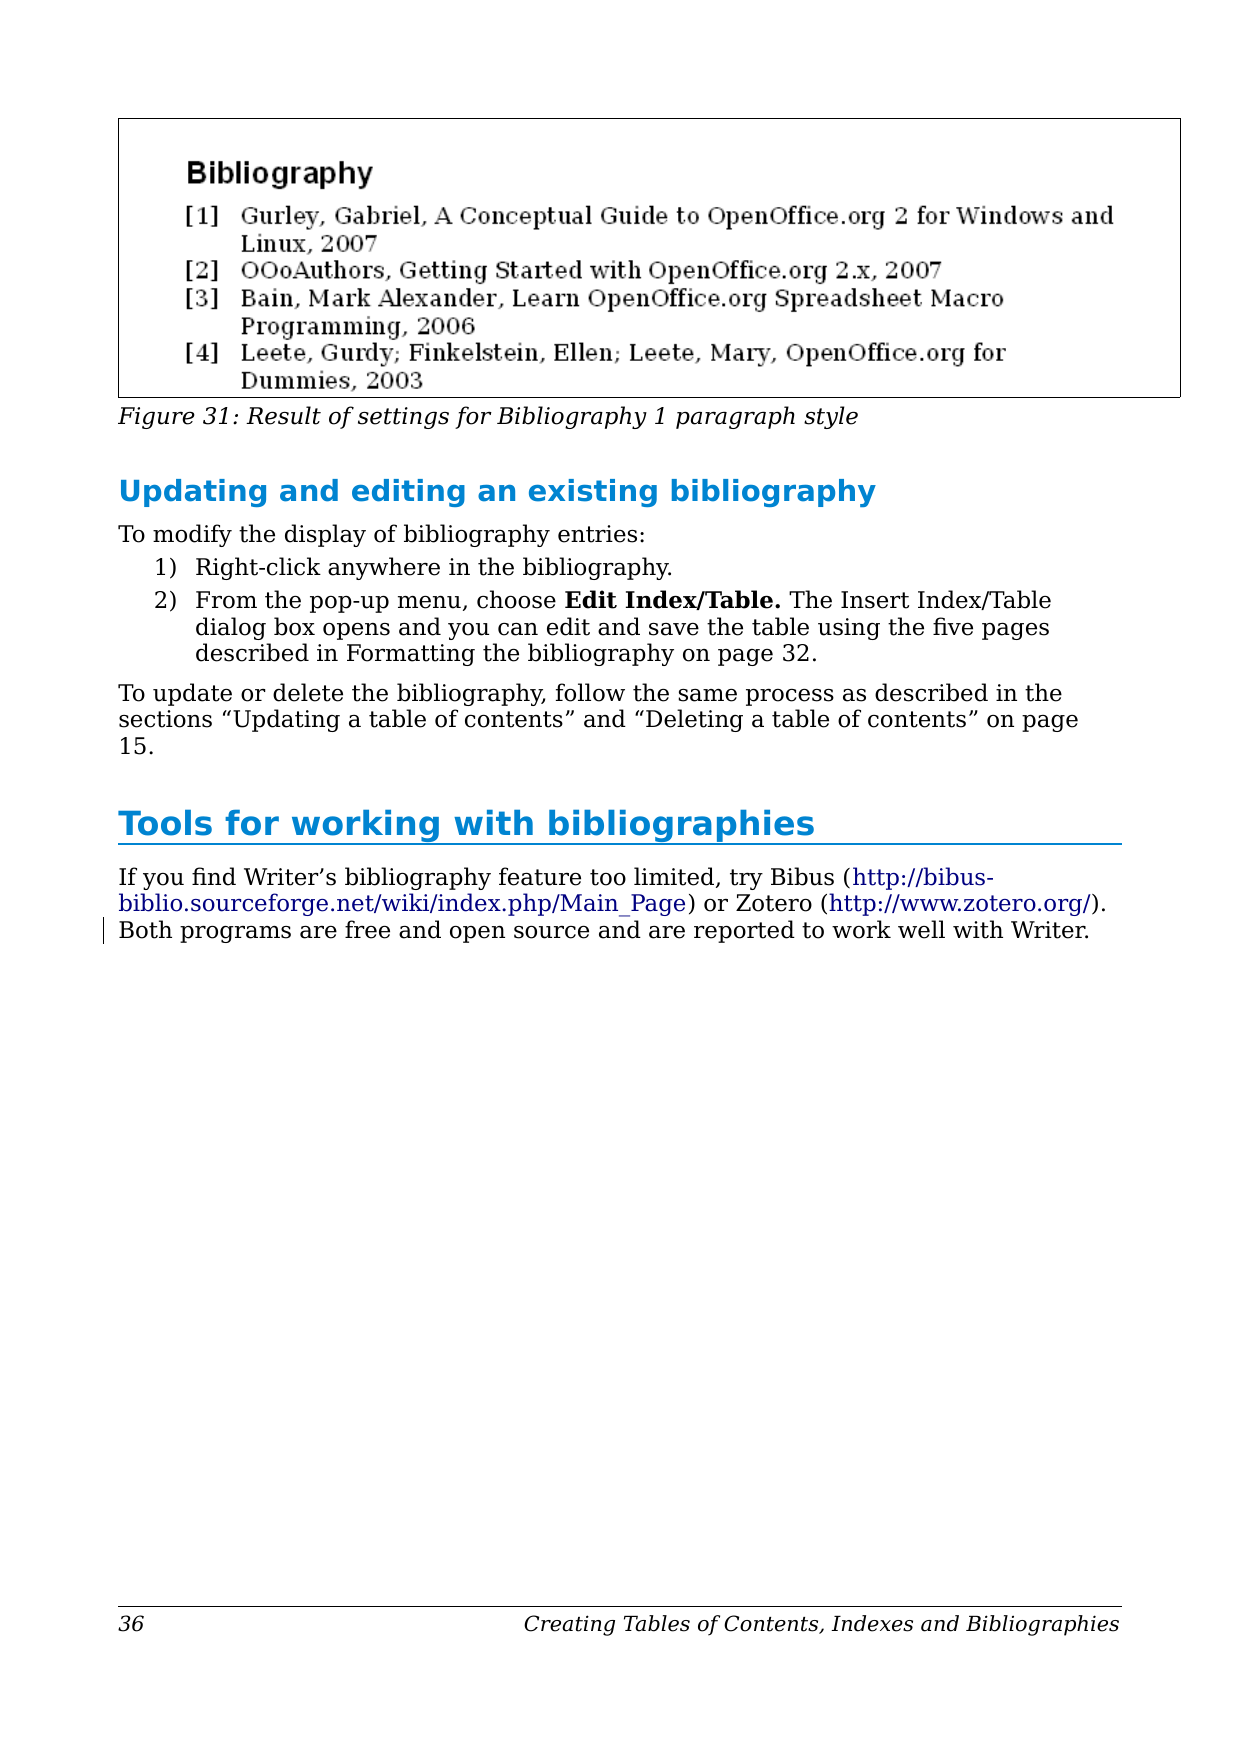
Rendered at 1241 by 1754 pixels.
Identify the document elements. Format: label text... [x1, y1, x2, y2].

list From the pop-up menu, choose Edit Index/Table. The Insert Index/Table dialog box opens and you can edit and save the table using the five pages described in Formatting the bibliography on page 32. [177, 587, 1122, 667]
text To update or delete the bibliography, follow the same process as described in the sections “Updating a table of contents” and “Deleting a table of contents” on page 15. [118, 680, 1122, 760]
subtitle Updating and editing an existing bibliography [118, 474, 1122, 508]
picture [119, 119, 1180, 397]
text If you find Writer’s bibliography feature too limited, try Bibus (http://bibus-biblio.sourceforge.net/wiki/index.php/Main_Page) or Zotero (http://www.zotero.org/). Both programs are free and open source and are reported to work well with Writer. [118, 864, 1122, 944]
subtitle Tools for working with bibliographies [118, 804, 1122, 843]
list Right-click anywhere in the bibliography. [177, 554, 1122, 581]
list To modify the display of bibliography entries: [118, 521, 1122, 547]
text Figure 31: Result of settings for Bibliography 1 paragraph style [118, 403, 1180, 430]
